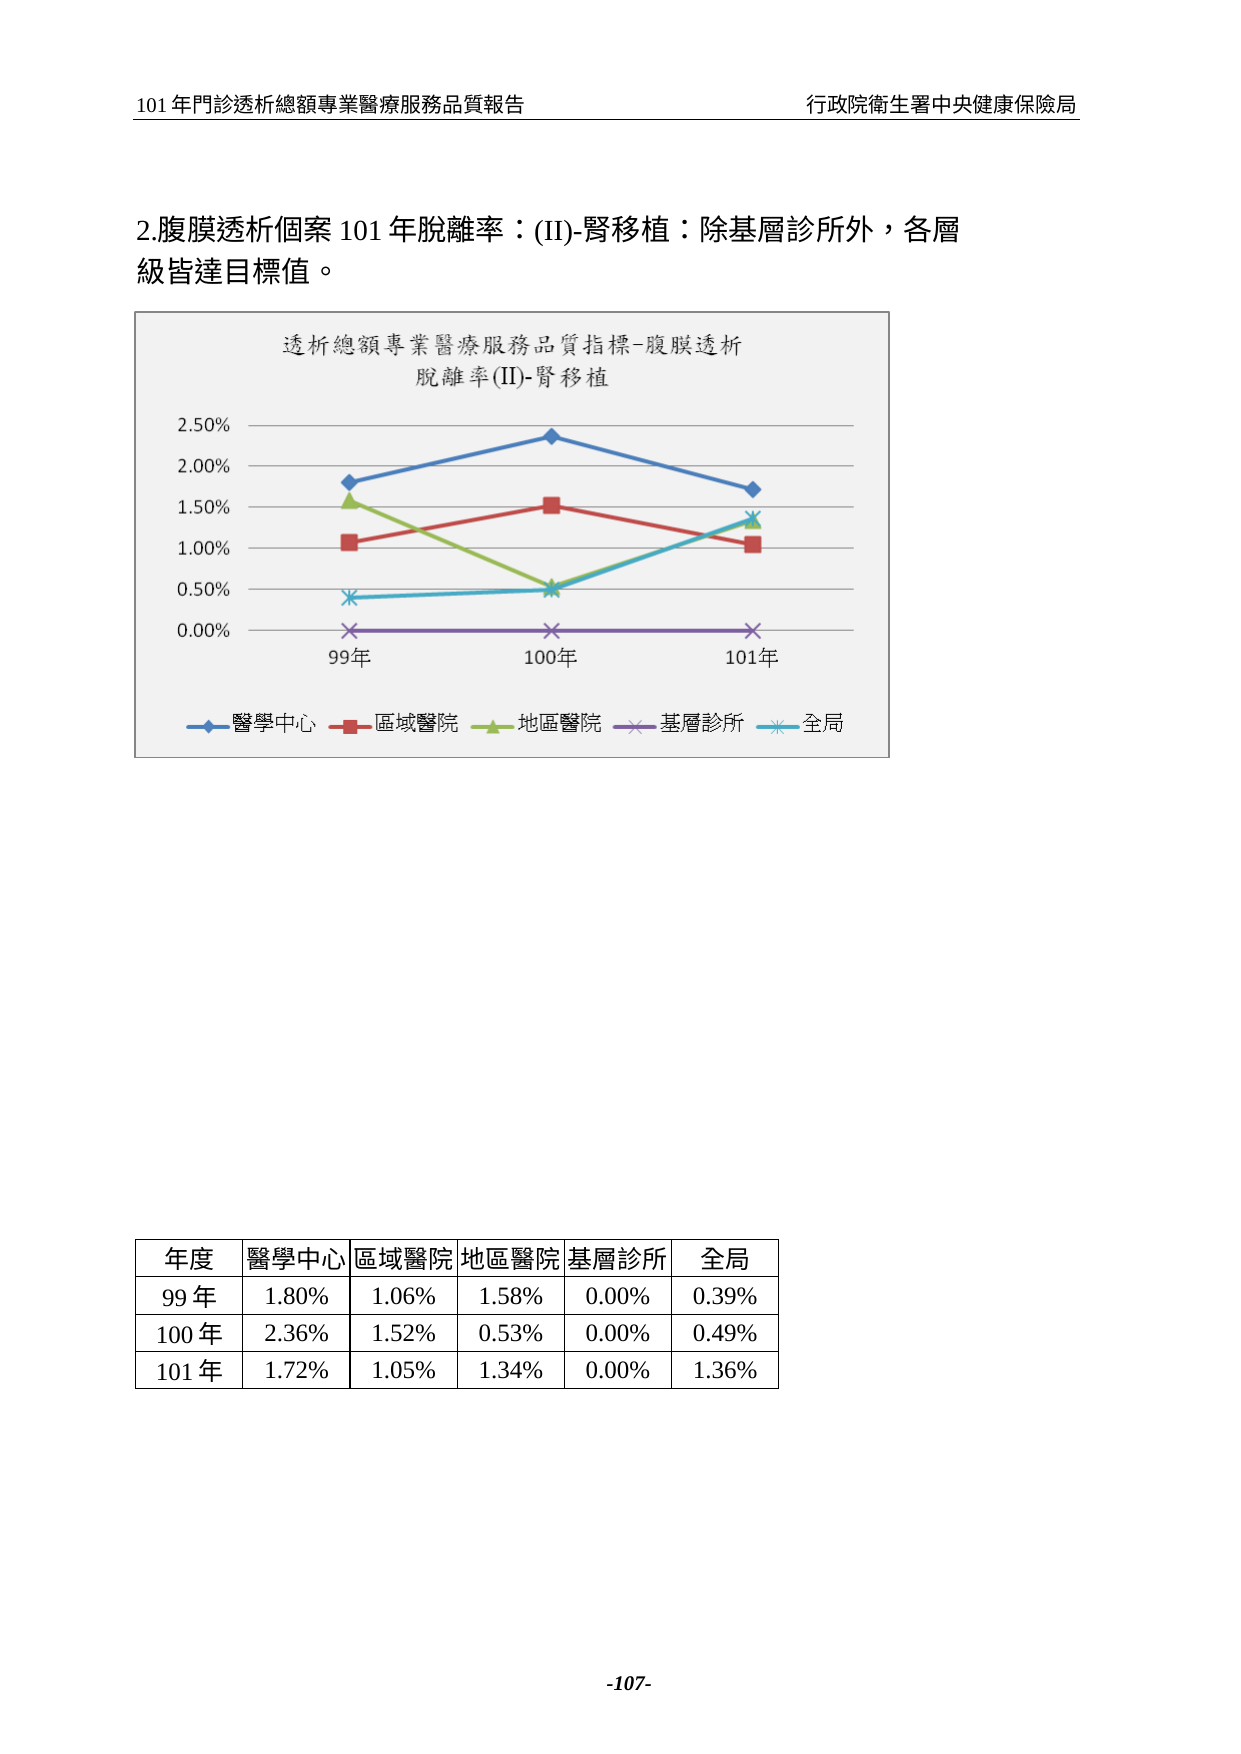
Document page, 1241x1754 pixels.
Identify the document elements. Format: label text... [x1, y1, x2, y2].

table_cell [255, 1101, 343, 1136]
table_cell [255, 1457, 343, 1491]
table_cell [877, 291, 975, 758]
table_cell [779, 1314, 877, 1351]
table_cell [1043, 291, 1122, 758]
table_cell [444, 1170, 544, 1204]
table_cell [544, 758, 664, 792]
table_cell [664, 1170, 778, 1204]
table_cell [544, 291, 664, 311]
table_cell 0.39% [672, 1277, 778, 1313]
table_cell [136, 998, 254, 1033]
table_cell [255, 1067, 343, 1101]
table_cell [1043, 792, 1122, 826]
table_cell [779, 1351, 877, 1388]
table_cell [975, 1526, 1043, 1560]
table_cell [877, 826, 975, 861]
table_cell [136, 1205, 254, 1239]
table_cell [975, 1388, 1043, 1422]
table_cell [1043, 1205, 1122, 1239]
table_cell [444, 1423, 544, 1457]
table_cell [544, 1457, 664, 1491]
table_cell [664, 1457, 778, 1491]
table_cell [779, 1388, 877, 1422]
table_cell [877, 998, 975, 1033]
table_cell [779, 1033, 877, 1067]
table_cell [544, 964, 664, 998]
table_cell [255, 291, 343, 311]
table_cell [877, 930, 975, 964]
table_cell [255, 1033, 343, 1067]
table_cell [255, 1389, 343, 1422]
table_cell [975, 1136, 1043, 1170]
table_cell [664, 758, 778, 792]
table_cell [544, 1033, 664, 1067]
table_cell [877, 1457, 975, 1491]
table_cell [444, 1491, 544, 1526]
table_cell [343, 1136, 443, 1170]
table_cell [877, 792, 975, 826]
table_cell 年度 [136, 1240, 242, 1276]
table_cell [136, 1560, 254, 1594]
table_cell [444, 895, 544, 929]
table_cell [664, 1526, 778, 1560]
table_cell 區域醫院 [351, 1240, 457, 1276]
table_cell [975, 998, 1043, 1033]
table_cell [877, 1067, 975, 1101]
table_cell [779, 930, 877, 964]
table_cell [544, 895, 664, 929]
table_cell 101年 [136, 1352, 242, 1388]
table_cell [779, 1491, 877, 1526]
table_cell [255, 930, 343, 964]
table_cell [664, 998, 778, 1033]
table_cell [975, 826, 1043, 861]
table_cell [664, 861, 778, 895]
table_cell [877, 895, 975, 929]
table_cell [544, 930, 664, 964]
table_cell [1043, 1457, 1122, 1491]
table_cell [544, 1560, 664, 1594]
table_cell [975, 895, 1043, 929]
table_cell [877, 1491, 975, 1526]
table_cell [779, 1276, 877, 1313]
table_cell [444, 964, 544, 998]
table_cell [136, 1423, 254, 1457]
table_cell [255, 1526, 343, 1560]
table_cell [255, 861, 343, 895]
table_cell [877, 1560, 975, 1594]
table_cell [444, 861, 544, 895]
table_cell [444, 998, 544, 1033]
table_cell [343, 291, 443, 311]
table_cell [779, 826, 877, 861]
table_cell [664, 964, 778, 998]
table_cell [1043, 1101, 1122, 1136]
table_cell [877, 1136, 975, 1170]
table_cell [975, 1351, 1043, 1388]
table_cell [1043, 964, 1122, 998]
table_cell [136, 930, 254, 964]
table_cell [975, 1170, 1043, 1204]
table_cell [255, 1491, 343, 1526]
table_cell [136, 1101, 254, 1136]
table_cell [779, 1560, 877, 1594]
table_cell [544, 1423, 664, 1457]
table_cell 0.00% [565, 1315, 671, 1351]
table_cell [343, 964, 443, 998]
table_cell [343, 998, 443, 1033]
table_cell [975, 861, 1043, 895]
table_cell [255, 998, 343, 1033]
table_cell [975, 1314, 1043, 1351]
table_cell [1043, 1491, 1122, 1526]
table_cell [975, 1491, 1043, 1526]
picture [133, 311, 890, 758]
table_cell [1043, 1388, 1122, 1422]
table_cell [343, 792, 443, 826]
table_cell [136, 1457, 254, 1491]
table_cell 1.06% [351, 1277, 457, 1313]
table_cell [664, 792, 778, 826]
table_cell [255, 1560, 343, 1594]
table_cell [255, 1205, 343, 1239]
table_cell [1043, 1136, 1122, 1170]
table_cell [544, 1389, 664, 1422]
table_cell [1043, 1067, 1122, 1101]
table_cell [444, 1136, 544, 1170]
table_cell [1043, 998, 1122, 1033]
table_cell [544, 826, 664, 861]
table_cell 1.52% [351, 1315, 457, 1351]
table_cell 醫學中心 [243, 1240, 349, 1276]
table_cell [664, 1423, 778, 1457]
table_cell [255, 758, 343, 792]
table_cell [975, 1067, 1043, 1101]
table_cell [343, 1205, 443, 1239]
table_cell [1043, 1526, 1122, 1560]
table_cell [343, 861, 443, 895]
table_cell 99年 [136, 1277, 242, 1313]
table_cell [779, 895, 877, 929]
table_cell [255, 1170, 343, 1204]
table_cell [877, 1314, 975, 1351]
table_cell [444, 1457, 544, 1491]
table_cell [779, 1457, 877, 1491]
table_cell [343, 1101, 443, 1136]
table_cell [975, 758, 1043, 792]
table_cell [136, 1526, 254, 1560]
table_cell [444, 1067, 544, 1101]
table_cell [343, 930, 443, 964]
table_cell [544, 1205, 664, 1239]
table_cell [444, 291, 544, 311]
table_header [967, 173, 1122, 291]
table_cell [877, 1276, 975, 1313]
table_cell [343, 1526, 443, 1560]
table_cell [544, 1136, 664, 1170]
table_cell [975, 1205, 1043, 1239]
table_cell [664, 930, 778, 964]
table_cell [664, 1067, 778, 1101]
table_cell [779, 758, 877, 792]
table_cell [544, 1170, 664, 1204]
table_cell [255, 1423, 343, 1457]
table_cell [544, 1491, 664, 1526]
table_cell [343, 1560, 443, 1594]
table_cell [343, 1033, 443, 1067]
table_cell [877, 1526, 975, 1560]
table_cell [779, 1423, 877, 1457]
table_cell [975, 1239, 1043, 1276]
table_cell [343, 895, 443, 929]
table_cell [444, 826, 544, 861]
table_cell [877, 964, 975, 998]
table_cell 1.36% [672, 1352, 778, 1388]
table_cell [975, 291, 1043, 758]
table_cell [136, 758, 254, 792]
table_cell [877, 1033, 975, 1067]
table_cell [343, 1170, 443, 1204]
table_cell [877, 1239, 975, 1276]
table_cell [1043, 1276, 1122, 1313]
table_cell [1043, 1351, 1122, 1388]
table_cell [779, 1067, 877, 1101]
table_cell 1.80% [243, 1277, 349, 1313]
table_cell 100年 [136, 1315, 242, 1351]
table_cell [664, 1101, 778, 1136]
table_cell 0.00% [565, 1277, 671, 1313]
table_cell [975, 1276, 1043, 1313]
table_cell [544, 1101, 664, 1136]
table_cell [877, 1170, 975, 1204]
table_cell [779, 1239, 877, 1276]
table_cell [136, 1033, 254, 1067]
table_cell [975, 1033, 1043, 1067]
table_cell [1043, 1033, 1122, 1067]
table_cell [779, 1136, 877, 1170]
table_cell [877, 1388, 975, 1422]
table_cell [343, 1491, 443, 1526]
table_cell [544, 998, 664, 1033]
table_cell [136, 1136, 254, 1170]
table_cell [343, 1423, 443, 1457]
table_cell [877, 758, 975, 792]
table_cell [444, 792, 544, 826]
table_header 2.腹膜透析個案101年脫離率：(II)-腎移植：除基層診所外，各層級皆達目標值。 [136, 173, 967, 291]
table_cell [255, 1136, 343, 1170]
table_cell [779, 998, 877, 1033]
table_cell [544, 792, 664, 826]
table_cell [975, 1457, 1043, 1491]
table_cell 1.72% [243, 1352, 349, 1388]
table_cell [136, 1491, 254, 1526]
table_cell [664, 1033, 778, 1067]
table_cell [444, 1205, 544, 1239]
table_cell [975, 964, 1043, 998]
table_cell 基層診所 [565, 1240, 671, 1276]
table_cell [779, 792, 877, 826]
table_cell [779, 291, 877, 311]
table_cell [544, 1526, 664, 1560]
table_cell [975, 792, 1043, 826]
table_cell [1043, 758, 1122, 792]
table_cell [779, 1526, 877, 1560]
table_cell [444, 1526, 544, 1560]
table_cell [343, 1457, 443, 1491]
table_cell [664, 1560, 778, 1594]
table_cell 全局 [672, 1240, 778, 1276]
table_cell 0.53% [458, 1315, 564, 1351]
table_cell [664, 1491, 778, 1526]
table_cell [779, 964, 877, 998]
table_cell [975, 930, 1043, 964]
table_cell [877, 1423, 975, 1457]
table_cell [444, 1560, 544, 1594]
table_cell [343, 758, 443, 792]
table_cell [1043, 895, 1122, 929]
table_cell [444, 1101, 544, 1136]
table_cell [779, 1170, 877, 1204]
table_cell [255, 792, 343, 826]
table_cell [136, 1170, 254, 1204]
table_cell [444, 1389, 544, 1422]
table_cell [1043, 1314, 1122, 1351]
table_cell [779, 1101, 877, 1136]
table_cell [544, 861, 664, 895]
table_cell [877, 1351, 975, 1388]
table_cell [444, 930, 544, 964]
table_cell [664, 291, 778, 311]
table_cell [1043, 861, 1122, 895]
table_cell [343, 1067, 443, 1101]
table_cell [664, 1205, 778, 1239]
table_cell [664, 1136, 778, 1170]
table_cell [255, 826, 343, 861]
table_cell [136, 1389, 254, 1422]
table_cell [343, 826, 443, 861]
table_cell [255, 964, 343, 998]
table_cell [444, 1033, 544, 1067]
table_cell [1043, 1560, 1122, 1594]
table_cell [136, 1067, 254, 1101]
table_cell 0.49% [672, 1315, 778, 1351]
table_cell [255, 895, 343, 929]
table_cell 0.00% [565, 1352, 671, 1388]
table_cell [877, 861, 975, 895]
table_cell [1043, 826, 1122, 861]
table_cell 1.58% [458, 1277, 564, 1313]
table_cell [343, 1389, 443, 1422]
table_cell [975, 1560, 1043, 1594]
table_cell [779, 1205, 877, 1239]
table_cell [877, 1205, 975, 1239]
table_cell [779, 861, 877, 895]
table_cell [1043, 1239, 1122, 1276]
table_cell [664, 826, 778, 861]
table_cell [136, 861, 254, 895]
table_cell [136, 964, 254, 998]
table_cell [444, 758, 544, 792]
table_cell [1043, 930, 1122, 964]
table_cell [975, 1101, 1043, 1136]
table_cell [1043, 1170, 1122, 1204]
table_cell [975, 1423, 1043, 1457]
table_cell [136, 291, 254, 311]
table_cell 1.05% [351, 1352, 457, 1388]
table_cell 1.34% [458, 1352, 564, 1388]
table_cell [664, 1389, 778, 1422]
table_cell [1043, 1423, 1122, 1457]
table_cell [136, 826, 254, 861]
table_cell [136, 895, 254, 929]
table_cell 2.36% [243, 1315, 349, 1351]
table_cell [136, 792, 254, 826]
table_cell 地區醫院 [458, 1240, 564, 1276]
table_cell [877, 1101, 975, 1136]
table_cell [544, 1067, 664, 1101]
table_cell [664, 895, 778, 929]
